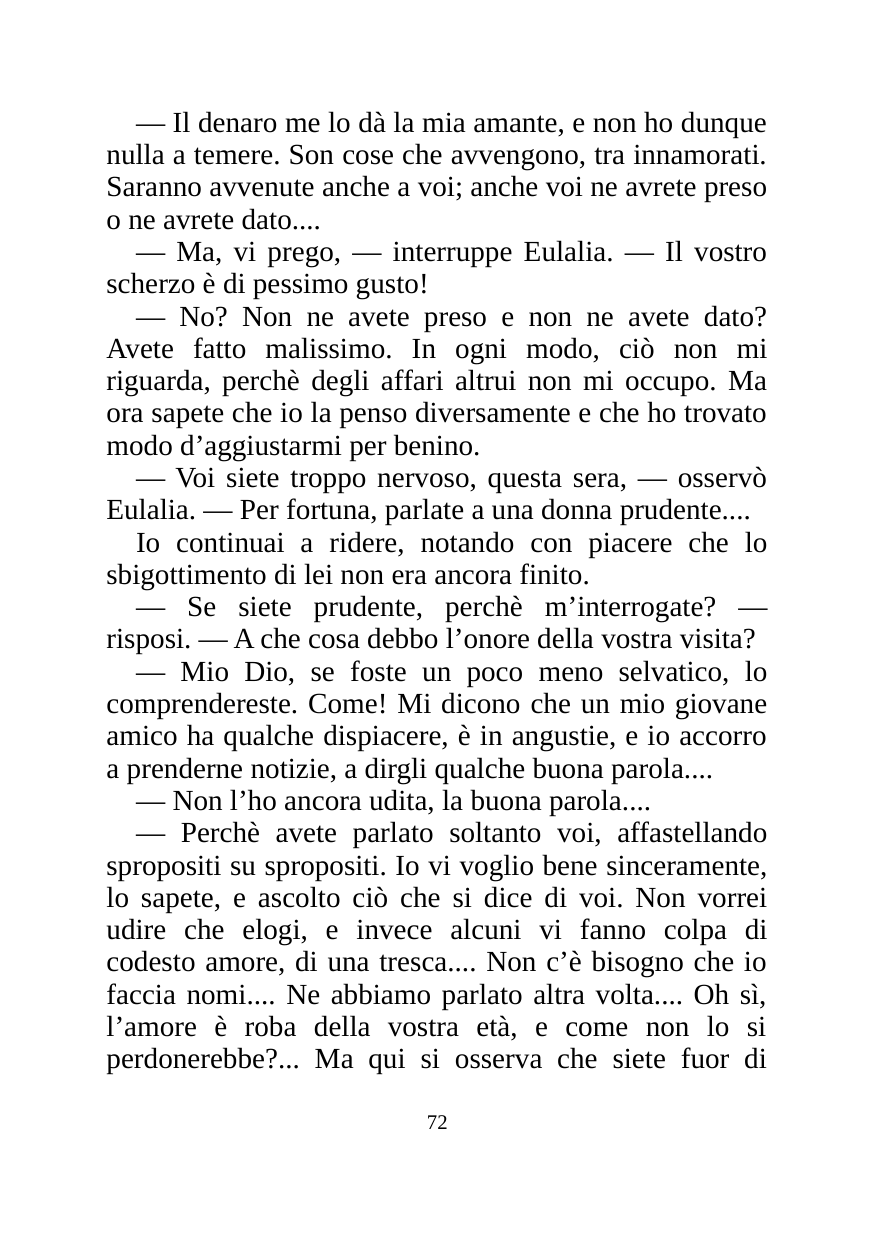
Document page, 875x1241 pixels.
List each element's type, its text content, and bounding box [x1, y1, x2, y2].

text — Non l’ho ancora udita, la buona parola.... [106, 784, 768, 817]
text — Ma, vi prego, — interruppe Eulalia. — Il vostro scherzo è di pessimo gusto! [106, 235, 768, 300]
text — Voi siete troppo nervoso, questa sera, — osservò Eulalia. — Per fortuna, parlate a una donna prudente.... [106, 461, 768, 526]
text — Perchè avete parlato soltanto voi, affastellando spropositi su spropositi. Io vi voglio bene sinceramente, lo sapete, e ascolto ciò che si dice di voi. Non vorrei udire che elogi, e invece alcuni vi fanno colpa di codesto amore, di una tresca.... Non c’è bisogno che io faccia nomi.... Ne abbiamo parlato altra volta.... Oh sì, l’amore è roba della vostra età, e come non lo si perdonerebbe?... Ma qui si osserva che siete fuor di [106, 817, 768, 1075]
text — No? Non ne avete preso e non ne avete dato? Avete fatto malissimo. In ogni modo, ciò non mi riguarda, perchè degli affari altrui non mi occupo. Ma ora sapete che io la penso diversamente e che ho trovato modo d’aggiustarmi per benino. [106, 300, 768, 461]
text Io continuai a ridere, notando con piacere che lo sbigottimento di lei non era ancora finito. [106, 526, 768, 591]
text — Il denaro me lo dà la mia amante, e non ho dunque nulla a temere. Son cose che avvengono, tra innamorati. Saranno avvenute anche a voi; anche voi ne avrete preso o ne avrete dato.... [106, 106, 768, 235]
text — Mio Dio, se foste un poco meno selvatico, lo comprendereste. Come! Mi dicono che un mio giovane amico ha qualche dispiacere, è in angustie, e io accorro a prenderne notizie, a dirgli qualche buona parola.... [106, 655, 768, 784]
text — Se siete prudente, perchè m’interrogate? — risposi. — A che cosa debbo l’onore della vostra visita? [106, 591, 768, 655]
